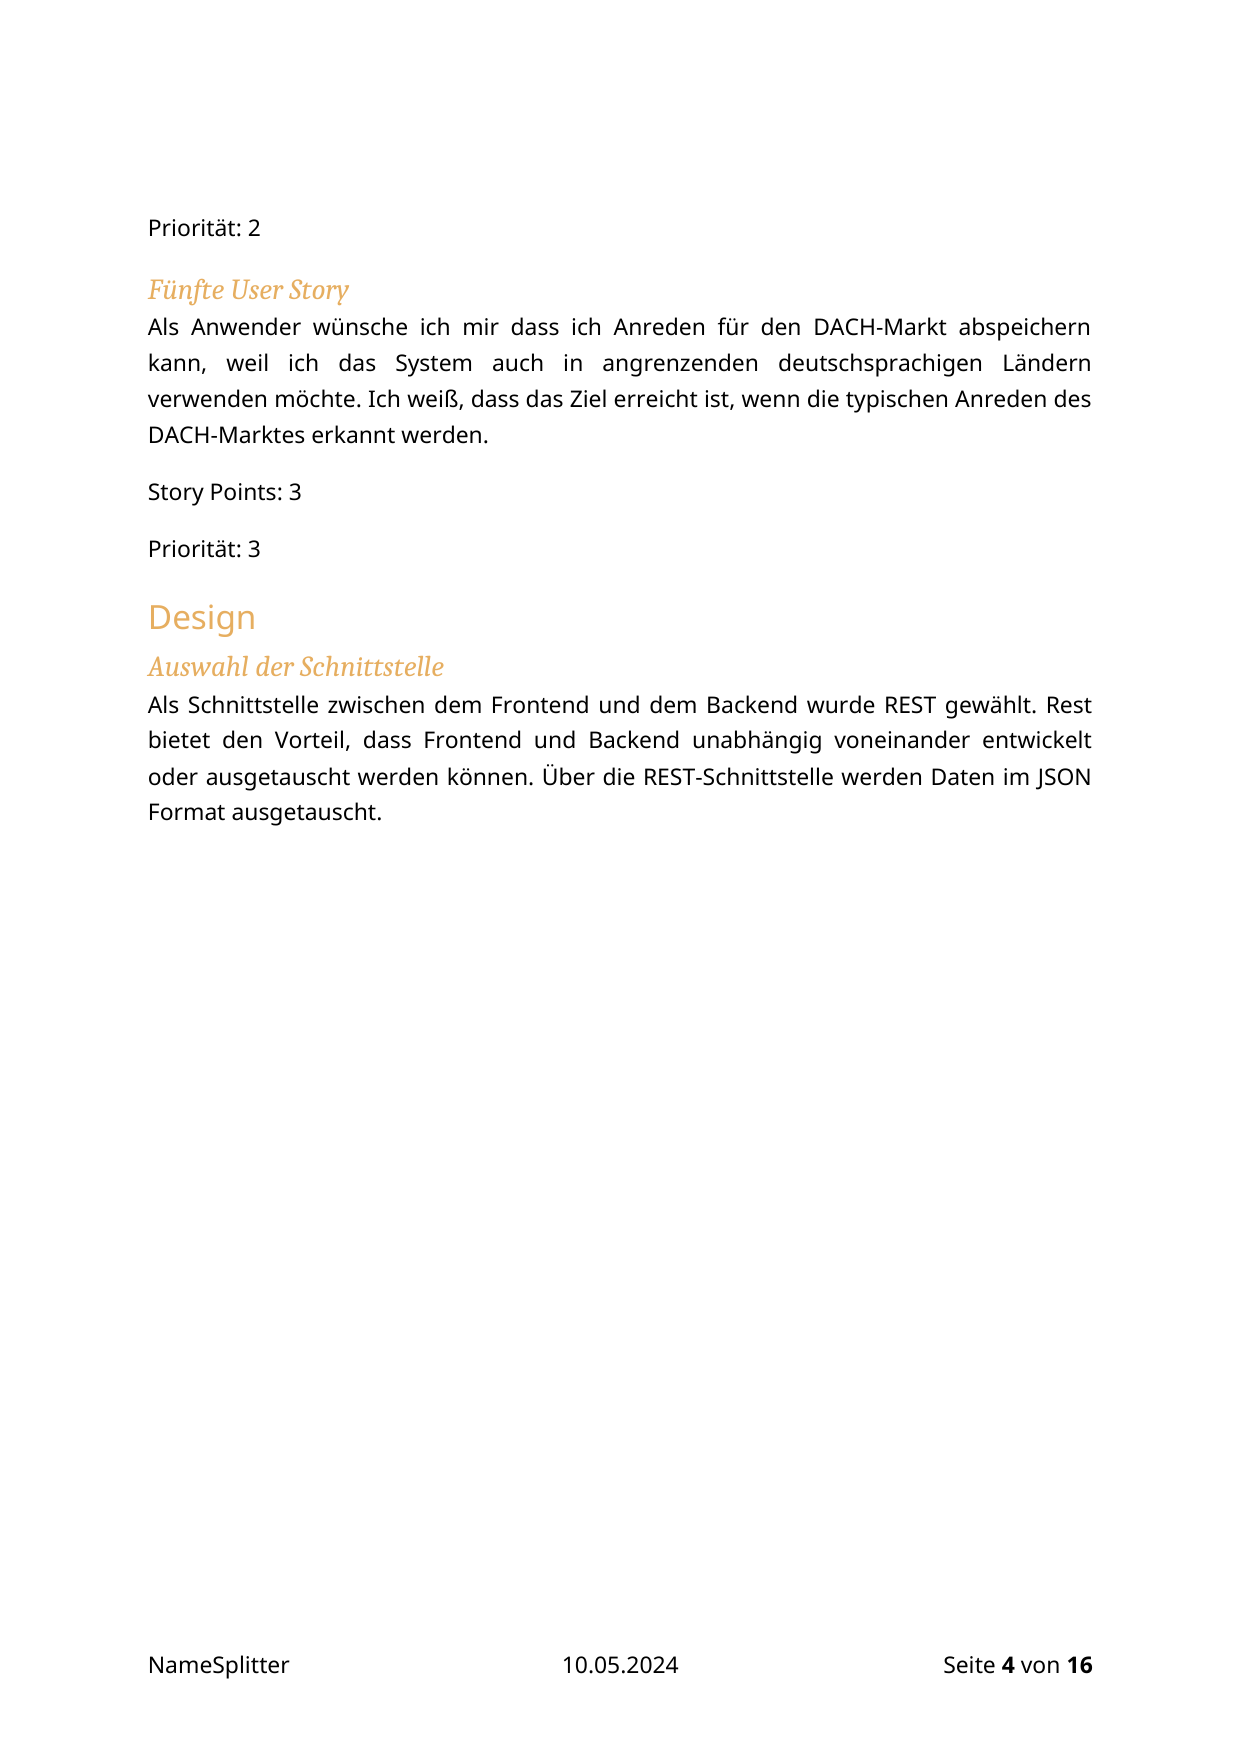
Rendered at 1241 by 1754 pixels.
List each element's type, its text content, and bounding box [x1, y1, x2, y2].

text Story Points: 3 [148, 476, 1093, 507]
text Priorität: 2 [148, 212, 1093, 243]
subtitle Auswahl der Schnittstelle [148, 650, 1093, 683]
text Als Anwender wünsche ich mir dass ich Anreden für den DACH-Markt abspeichern kann, weil ich das System auch in angrenzenden deutschsprachigen Ländern verwenden möchte. Ich weiß, dass das Ziel erreicht ist, wenn die typischen Anreden des DACH-Marktes erkannt werden. [148, 311, 1093, 450]
subtitle Design [148, 594, 1093, 639]
text Priorität: 3 [148, 533, 1093, 564]
subtitle Fünfte User Story [148, 273, 1093, 306]
text Als Schnittstelle zwischen dem Frontend und dem Backend wurde REST gewählt. Rest bietet den Vorteil, dass Frontend und Backend unabhängig voneinander entwickelt oder ausgetauscht werden können. Über die REST-Schnittstelle werden Daten im JSON Format ausgetauscht. [148, 688, 1093, 828]
